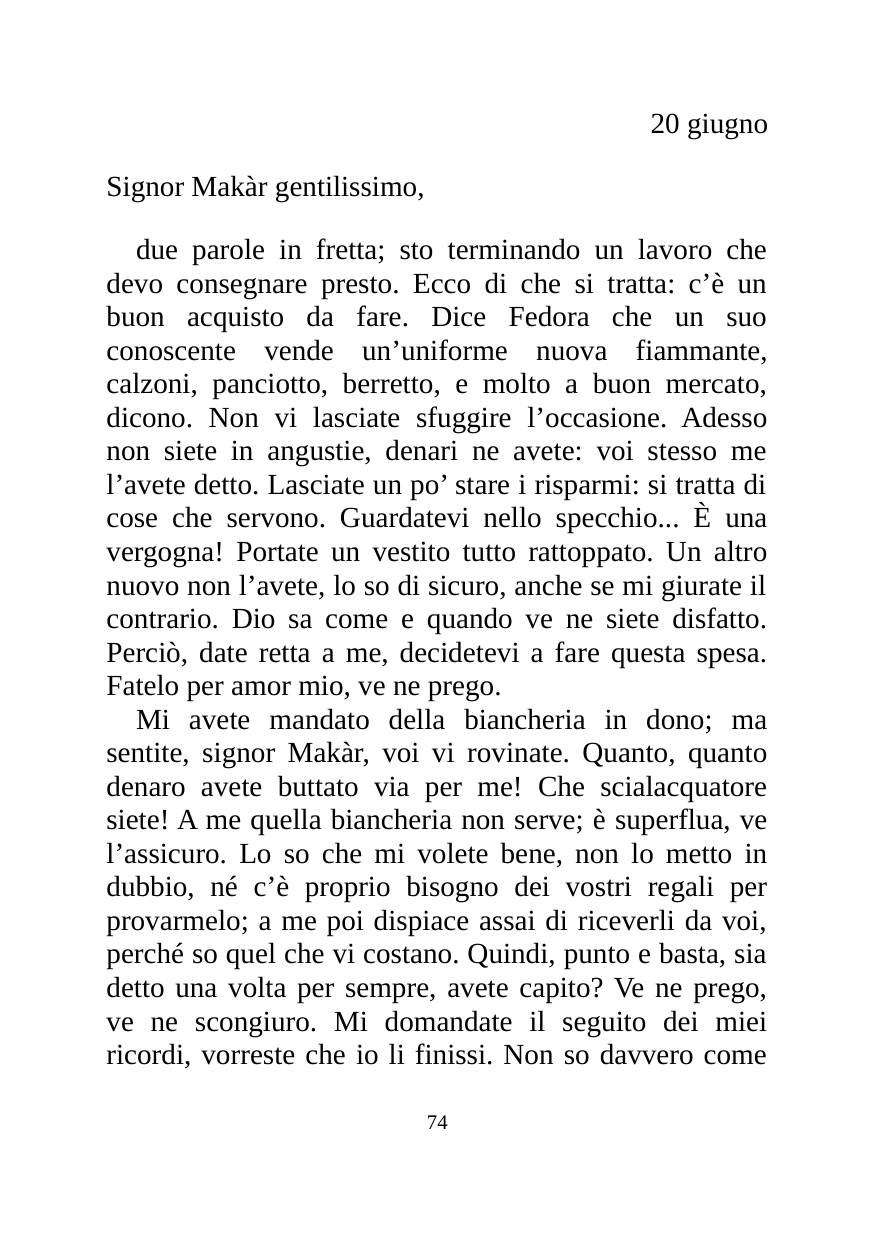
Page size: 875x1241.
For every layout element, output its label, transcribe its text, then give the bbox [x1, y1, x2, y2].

text 20 giugno [106, 106, 768, 140]
text due parole in fretta; sto terminando un lavoro che devo consegnare presto. Ecco di che si tratta: c’è un buon acquisto da fare. Dice Fedora che un suo conoscente vende un’uniforme nuova fiammante, calzoni, panciotto, berretto, e molto a buon mercato, dicono. Non vi lasciate sfuggire l’occasione. Adesso non siete in angustie, denari ne avete: voi stesso me l’avete detto. Lasciate un po’ stare i risparmi: si tratta di cose che servono. Guardatevi nello specchio... È una vergogna! Portate un vestito tutto rattoppato. Un altro nuovo non l’avete, lo so di sicuro, anche se mi giurate il contrario. Dio sa come e quando ve ne siete disfatto. Perciò, date retta a me, decidetevi a fare questa spesa. Fatelo per amor mio, ve ne prego. [106, 232, 768, 702]
text Mi avete mandato della biancheria in dono; ma sentite, signor Makàr, voi vi rovinate. Quanto, quanto denaro avete buttato via per me! Che scialacquatore siete! A me quella biancheria non serve; è superflua, ve l’assicuro. Lo so che mi volete bene, non lo metto in dubbio, né c’è proprio bisogno dei vostri regali per provarmelo; a me poi dispiace assai di riceverli da voi, perché so quel che vi costano. Quindi, punto e basta, sia detto una volta per sempre, avete capito? Ve ne prego, ve ne scongiuro. Mi domandate il seguito dei miei ricordi, vorreste che io li finissi. Non so davvero come [106, 702, 768, 1071]
text Signor Makàr gentilissimo, [106, 169, 768, 203]
